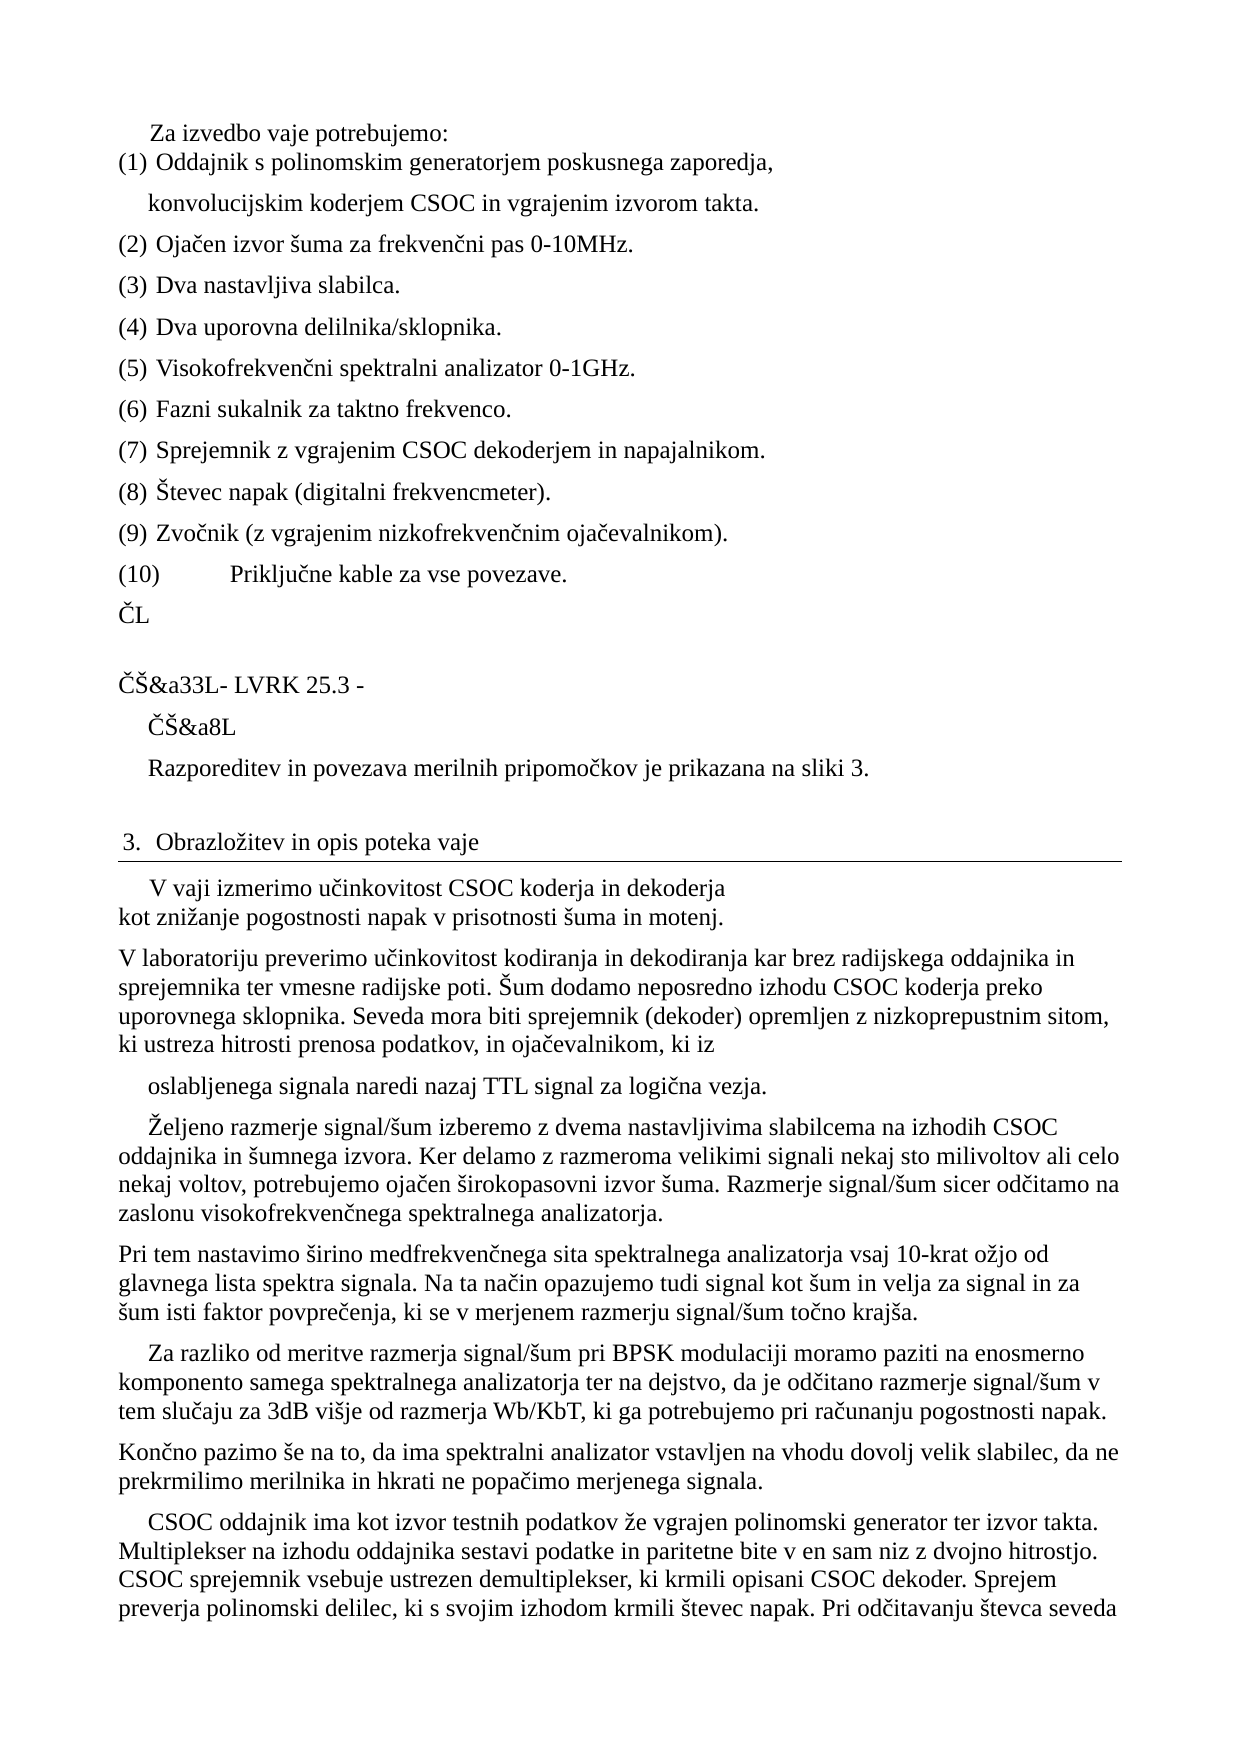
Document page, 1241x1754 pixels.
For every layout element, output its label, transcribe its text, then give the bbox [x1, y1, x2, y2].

text Željeno razmerje signal/šum izberemo z dvema nastavljivima slabilcema na izhodih CSOC oddajnika in šumnega izvora. Ker delamo z razmeroma velikimi signali nekaj sto milivoltov ali celo nekaj voltov, potrebujemo ojačen širokopasovni izvor šuma. Razmerje signal/šum sicer odčitamo na zaslonu visokofrekvenčnega spektralnega analizatorja. [118, 1112, 1122, 1227]
text (1) Oddajnik s polinomskim generatorjem poskusnega zaporedja, [118, 147, 1122, 176]
text (5) Visokofrekvenčni spektralni analizator 0-1GHz. [118, 353, 1122, 382]
text Za izvedbo vaje potrebujemo: [118, 118, 1122, 147]
text ČŠ&a33L- LVRK 25.3 - [118, 671, 1122, 699]
text (6) Fazni sukalnik za taktno frekvenco. [118, 394, 1122, 423]
text ČL [118, 601, 1122, 629]
text oslabljenega signala naredi nazaj TTL signal za logična vezja. [148, 1071, 1122, 1099]
text (9) Zvočnik (z vgrajenim nizkofrekvenčnim ojačevalnikom). [118, 518, 1122, 547]
text (3) Dva nastavljiva slabilca. [118, 271, 1122, 299]
text konvolucijskim koderjem CSOC in vgrajenim izvorom takta. [148, 188, 1122, 217]
text 3. Obrazložitev in opis poteka vaje [118, 823, 1122, 861]
text (7) Sprejemnik z vgrajenim CSOC dekoderjem in napajalnikom. [118, 436, 1122, 464]
text (2) Ojačen izvor šuma za frekvenčni pas 0-10MHz. [118, 229, 1122, 258]
text ČŠ&a8L [148, 712, 1122, 741]
text V laboratoriju preverimo učinkovitost kodiranja in dekodiranja kar brez radijskega oddajnika in sprejemnika ter vmesne radijske poti. Šum dodamo neposredno izhodu CSOC koderja preko uporovnega sklopnika. Seveda mora biti sprejemnik (dekoder) opremljen z nizkoprepustnim sitom, ki ustreza hitrosti prenosa podatkov, in ojačevalnikom, ki iz [118, 943, 1122, 1058]
text (10) Priključne kable za vse povezave. [118, 559, 1122, 588]
text kot znižanje pogostnosti napak v prisotnosti šuma in motenj. [118, 902, 1122, 931]
text V vaji izmerimo učinkovitost CSOC koderja in dekoderja [118, 873, 1122, 902]
text Razporeditev in povezava merilnih pripomočkov je prikazana na sliki 3. [118, 753, 1122, 782]
text Pri tem nastavimo širino medfrekvenčnega sita spektralnega analizatorja vsaj 10-krat ožjo od glavnega lista spektra signala. Na ta način opazujemo tudi signal kot šum in velja za signal in za šum isti faktor povprečenja, ki se v merjenem razmerju signal/šum točno krajša. [118, 1239, 1122, 1326]
text (8) Števec napak (digitalni frekvencmeter). [118, 477, 1122, 506]
text (4) Dva uporovna delilnika/sklopnika. [118, 312, 1122, 341]
text CSOC oddajnik ima kot izvor testnih podatkov že vgrajen polinomski generator ter izvor takta. Multiplekser na izhodu oddajnika sestavi podatke in paritetne bite v en sam niz z dvojno hitrostjo. CSOC sprejemnik vsebuje ustrezen demultiplekser, ki krmili opisani CSOC dekoder. Sprejem preverja polinomski delilec, ki s svojim izhodom krmili števec napak. Pri odčitavanju števca seveda [118, 1507, 1122, 1622]
text Končno pazimo še na to, da ima spektralni analizator vstavljen na vhodu dovolj velik slabilec, da ne prekrmilimo merilnika in hkrati ne popačimo merjenega signala. [118, 1437, 1122, 1494]
text Za razliko od meritve razmerja signal/šum pri BPSK modulaciji moramo paziti na enosmerno komponento samega spektralnega analizatorja ter na dejstvo, da je odčitano razmerje signal/šum v tem slučaju za 3dB višje od razmerja Wb/KbT, ki ga potrebujemo pri računanju pogostnosti napak. [118, 1338, 1122, 1424]
